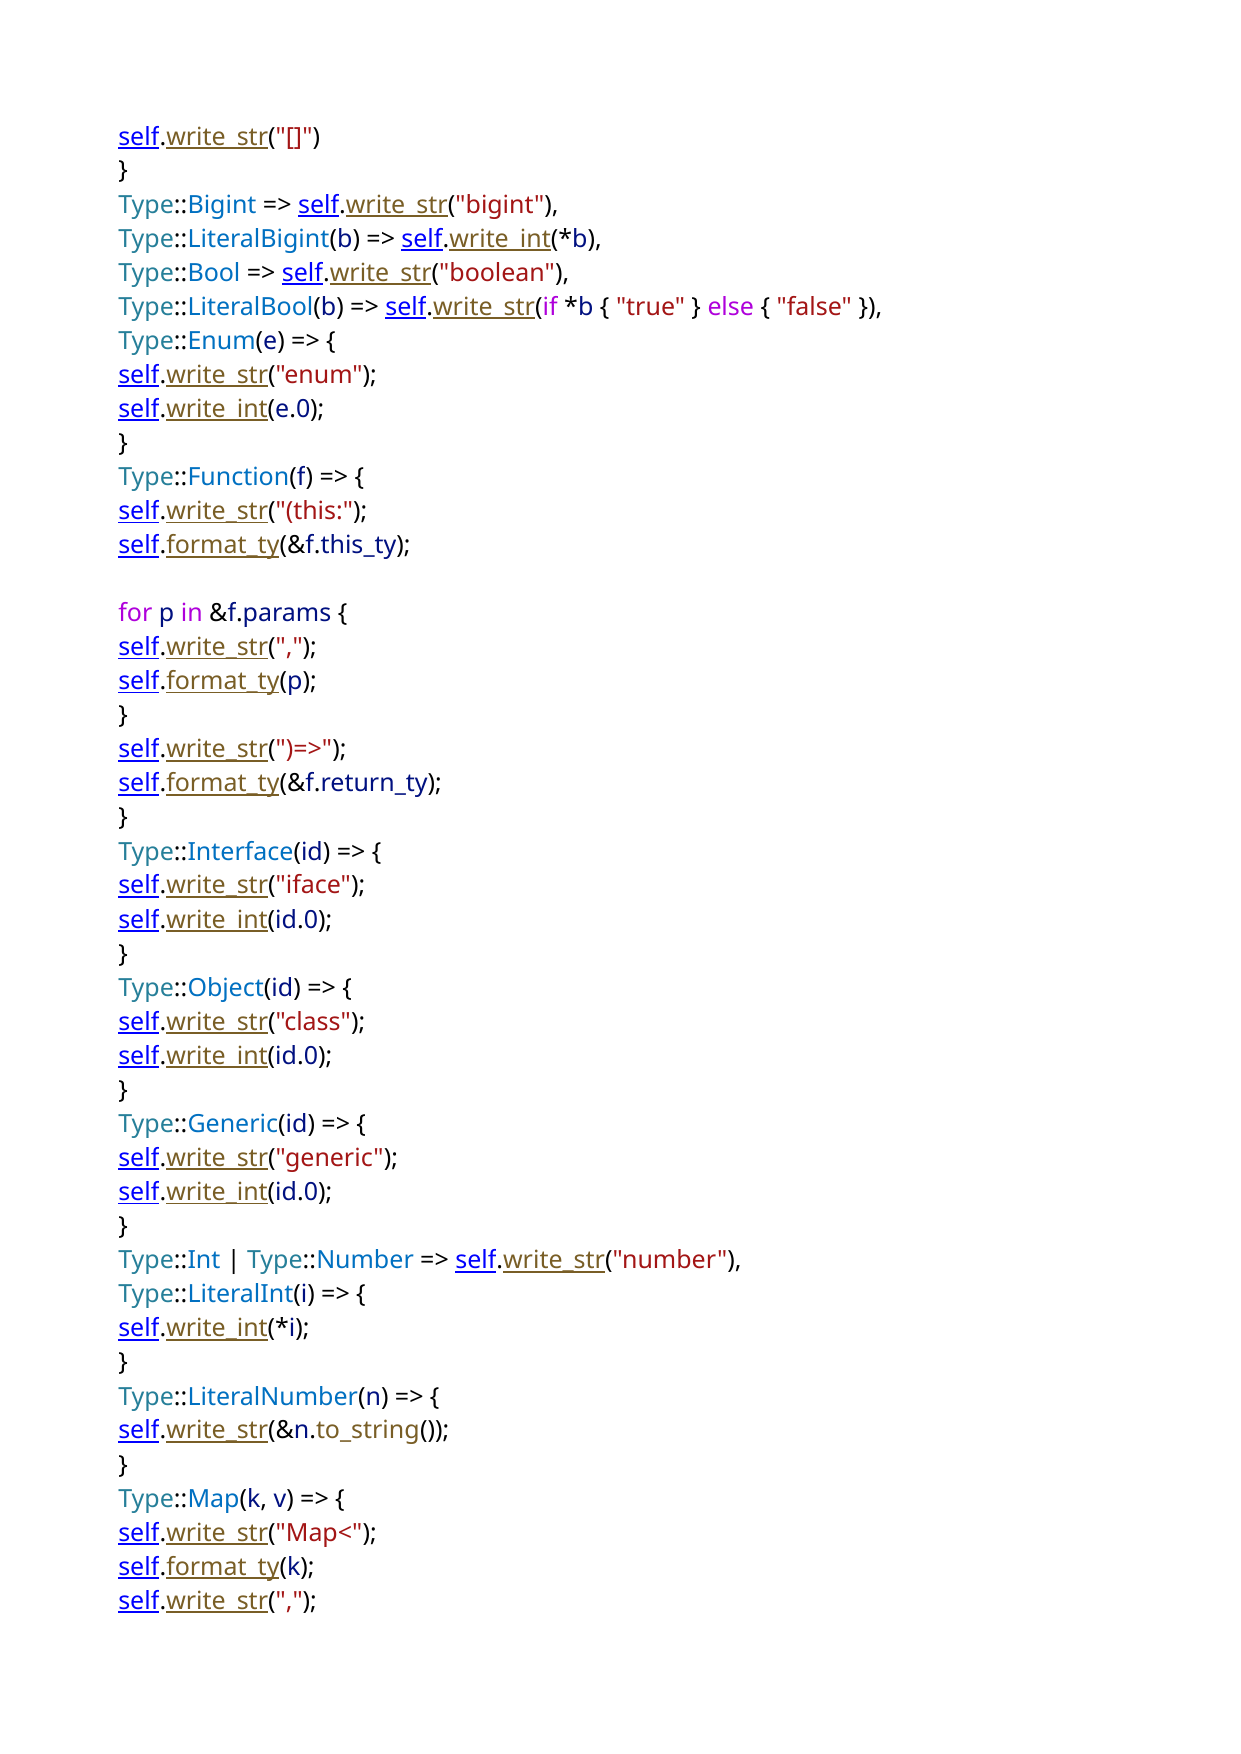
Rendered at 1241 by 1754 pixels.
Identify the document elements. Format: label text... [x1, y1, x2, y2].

text self.write_int(e.0); [118, 391, 1122, 425]
text self.format_ty(&f.this_ty); [118, 527, 1122, 561]
text self.write_int(*i); [118, 1310, 1122, 1344]
text self.write_str("Map<"); [118, 1514, 1122, 1548]
text Type::LiteralBigint(b) => self.write_int(*b), [118, 220, 1122, 254]
text self.write_str(&n.to_string()); [118, 1412, 1122, 1446]
text self.write_str("iface"); [118, 867, 1122, 901]
text self.write_str(")=>"); [118, 731, 1122, 765]
text for p in &f.params { [118, 595, 1122, 629]
text self.format_ty(&f.return_ty); [118, 765, 1122, 799]
text self.write_str(","); [118, 1582, 1122, 1617]
text Type::LiteralNumber(n) => { [118, 1378, 1122, 1412]
text self.write_str("generic"); [118, 1140, 1122, 1174]
text Type::Function(f) => { [118, 459, 1122, 493]
text } [118, 1072, 1122, 1106]
text self.write_str("(this:"); [118, 493, 1122, 527]
text } [118, 1208, 1122, 1242]
text Type::LiteralInt(i) => { [118, 1276, 1122, 1310]
text self.write_str("[]") [118, 118, 1122, 152]
text Type::Bool => self.write_str("boolean"), [118, 254, 1122, 288]
text Type::Object(id) => { [118, 969, 1122, 1003]
text } [118, 697, 1122, 731]
text } [118, 799, 1122, 833]
text self.write_str("class"); [118, 1003, 1122, 1037]
text self.write_int(id.0); [118, 901, 1122, 935]
text } [118, 1344, 1122, 1378]
text Type::LiteralBool(b) => self.write_str(if *b { "true" } else { "false" }), [118, 288, 1122, 322]
text Type::Bigint => self.write_str("bigint"), [118, 186, 1122, 220]
text self.write_int(id.0); [118, 1174, 1122, 1208]
text Type::Map(k, v) => { [118, 1480, 1122, 1514]
text Type::Int | Type::Number => self.write_str("number"), [118, 1242, 1122, 1276]
text } [118, 935, 1122, 969]
text Type::Generic(id) => { [118, 1106, 1122, 1140]
text } [118, 425, 1122, 459]
text self.write_str("enum"); [118, 357, 1122, 391]
text Type::Enum(e) => { [118, 322, 1122, 357]
text } [118, 1446, 1122, 1480]
text } [118, 152, 1122, 186]
text self.format_ty(k); [118, 1548, 1122, 1582]
text self.write_int(id.0); [118, 1037, 1122, 1072]
text Type::Interface(id) => { [118, 833, 1122, 867]
text self.write_str(","); [118, 629, 1122, 663]
text self.format_ty(p); [118, 663, 1122, 697]
